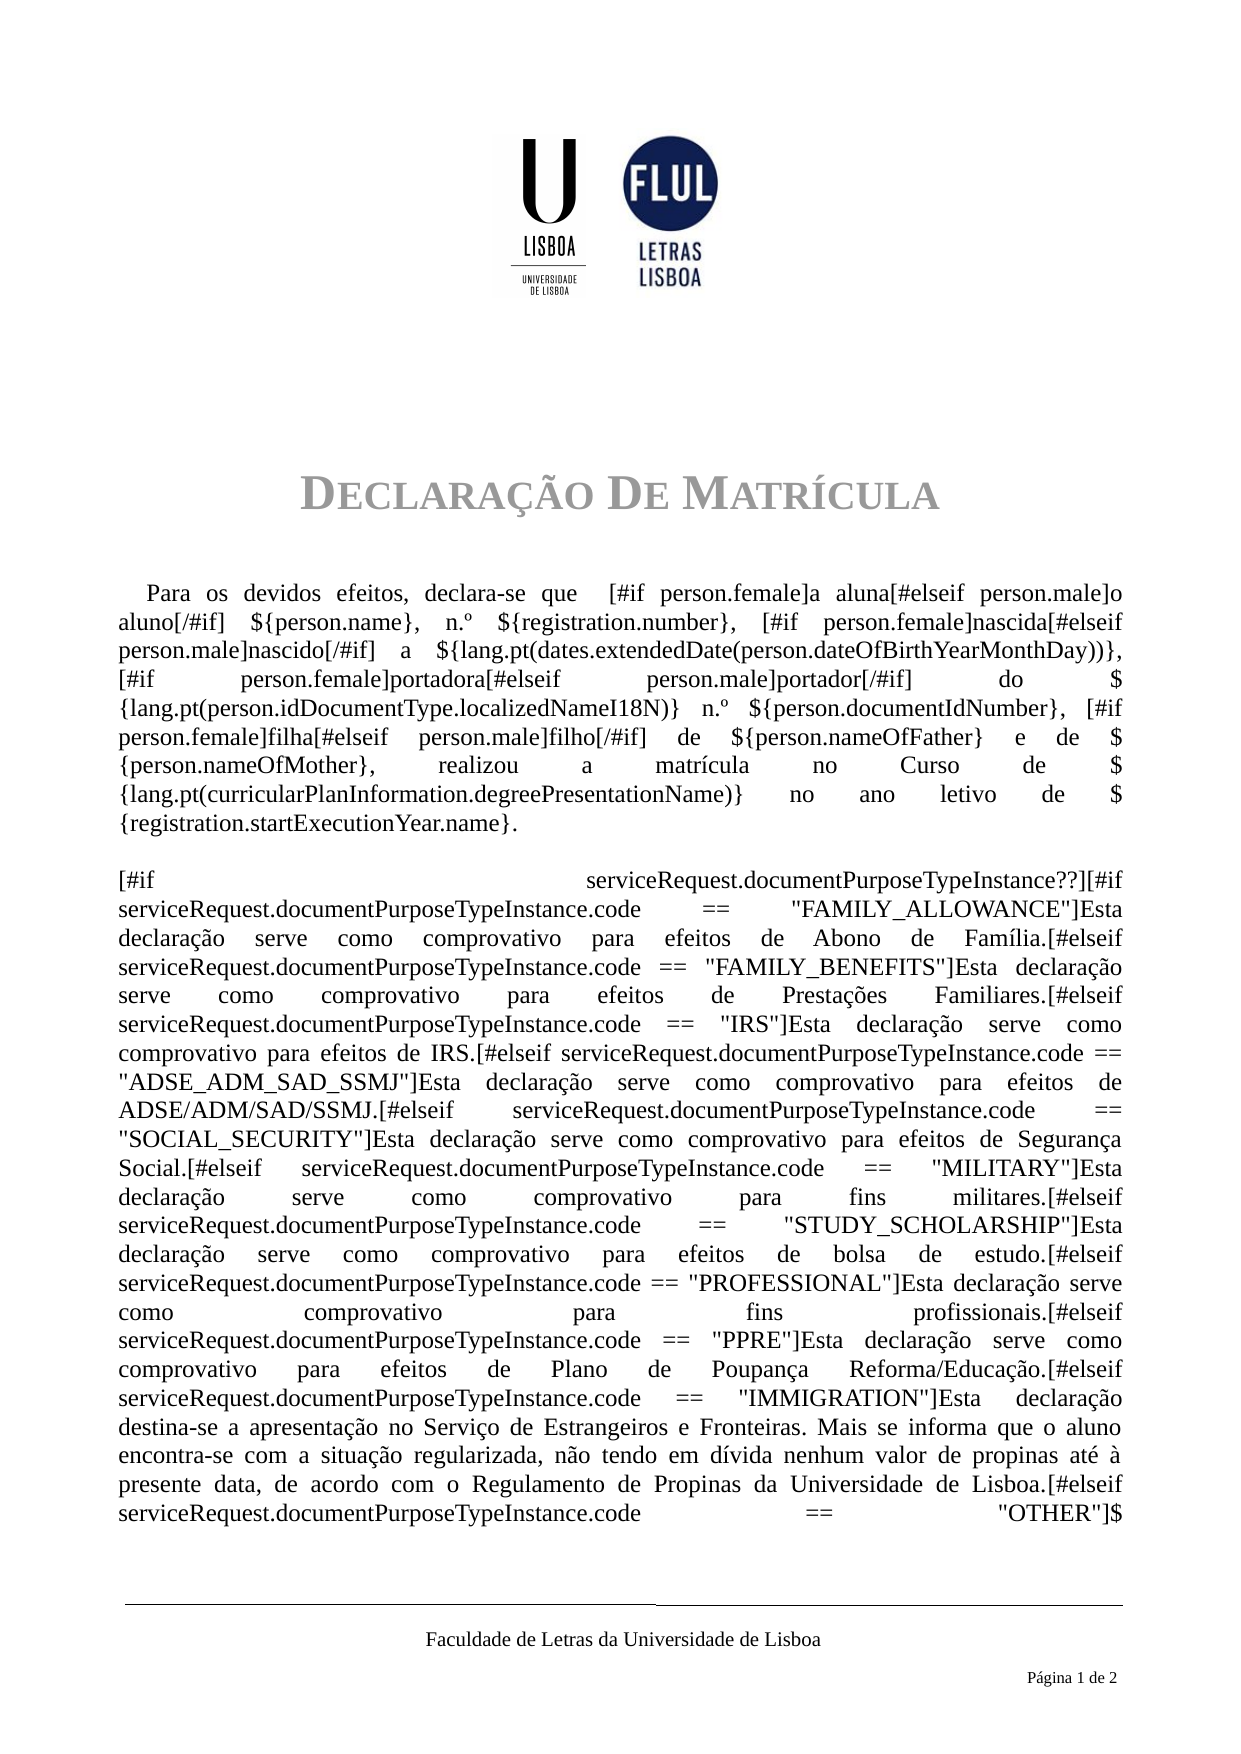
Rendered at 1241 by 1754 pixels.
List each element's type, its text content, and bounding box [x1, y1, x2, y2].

text Declaração De Matrícula [118, 463, 1122, 521]
text [#if serviceRequest.documentPurposeTypeInstance??][#if serviceRequest.documentPurposeTypeInstance.code == "FAMILY_ALLOWANCE"]Esta declaração serve como comprovativo para efeitos de Abono de Família.[#elseif serviceRequest.documentPurposeTypeInstance.code == "FAMILY_BENEFITS"]Esta declaração serve como comprovativo para efeitos de Prestações Familiares.[#elseif serviceRequest.documentPurposeTypeInstance.code == "IRS"]Esta declaração serve como comprovativo para efeitos de IRS.[#elseif serviceRequest.documentPurposeTypeInstance.code == "ADSE_ADM_SAD_SSMJ"]Esta declaração serve como comprovativo para efeitos de ADSE/ADM/SAD/SSMJ.[#elseif serviceRequest.documentPurposeTypeInstance.code == "SOCIAL_SECURITY"]Esta declaração serve como comprovativo para efeitos de Segurança Social.[#elseif serviceRequest.documentPurposeTypeInstance.code == "MILITARY"]Esta declaração serve como comprovativo para fins militares.[#elseif serviceRequest.documentPurposeTypeInstance.code == "STUDY_SCHOLARSHIP"]Esta declaração serve como comprovativo para efeitos de bolsa de estudo.[#elseif serviceRequest.documentPurposeTypeInstance.code == "PROFESSIONAL"]Esta declaração serve como comprovativo para fins profissionais.[#elseif serviceRequest.documentPurposeTypeInstance.code == "PPRE"]Esta declaração serve como comprovativo para efeitos de Plano de Poupança Reforma/Educação.[#elseif serviceRequest.documentPurposeTypeInstance.code == "IMMIGRATION"]Esta declaração destina-se a apresentação no Serviço de Estrangeiros e Fronteiras. Mais se informa que o aluno encontra-se com a situação regularizada, não tendo em dívida nenhum valor de propinas até à presente data, de acordo com o Regulamento de Propinas da Universidade de Lisboa.[#elseif serviceRequest.documentPurposeTypeInstance.code == "OTHER"]$ [118, 866, 1122, 1527]
picture [492, 128, 755, 298]
text Para os devidos efeitos, declara-se que [#if person.female]a aluna[#elseif person.male]o aluno[/#if] ${person.name}, n.º ${registration.number}, [#if person.female]nascida[#elseif person.male]nascido[/#if] a ${lang.pt(dates.extendedDate(person.dateOfBirthYearMonthDay))}, [#if person.female]portadora[#elseif person.male]portador[/#if] do ${lang.pt(person.idDocumentType.localizedNameI18N)} n.º ${person.documentIdNumber}, [#if person.female]filha[#elseif person.male]filho[/#if] de ${person.nameOfFather} e de ${person.nameOfMother}, realizou a matrícula no Curso de ${lang.pt(curricularPlanInformation.degreePresentationName)} no ano letivo de ${registration.startExecutionYear.name}. [118, 578, 1122, 837]
